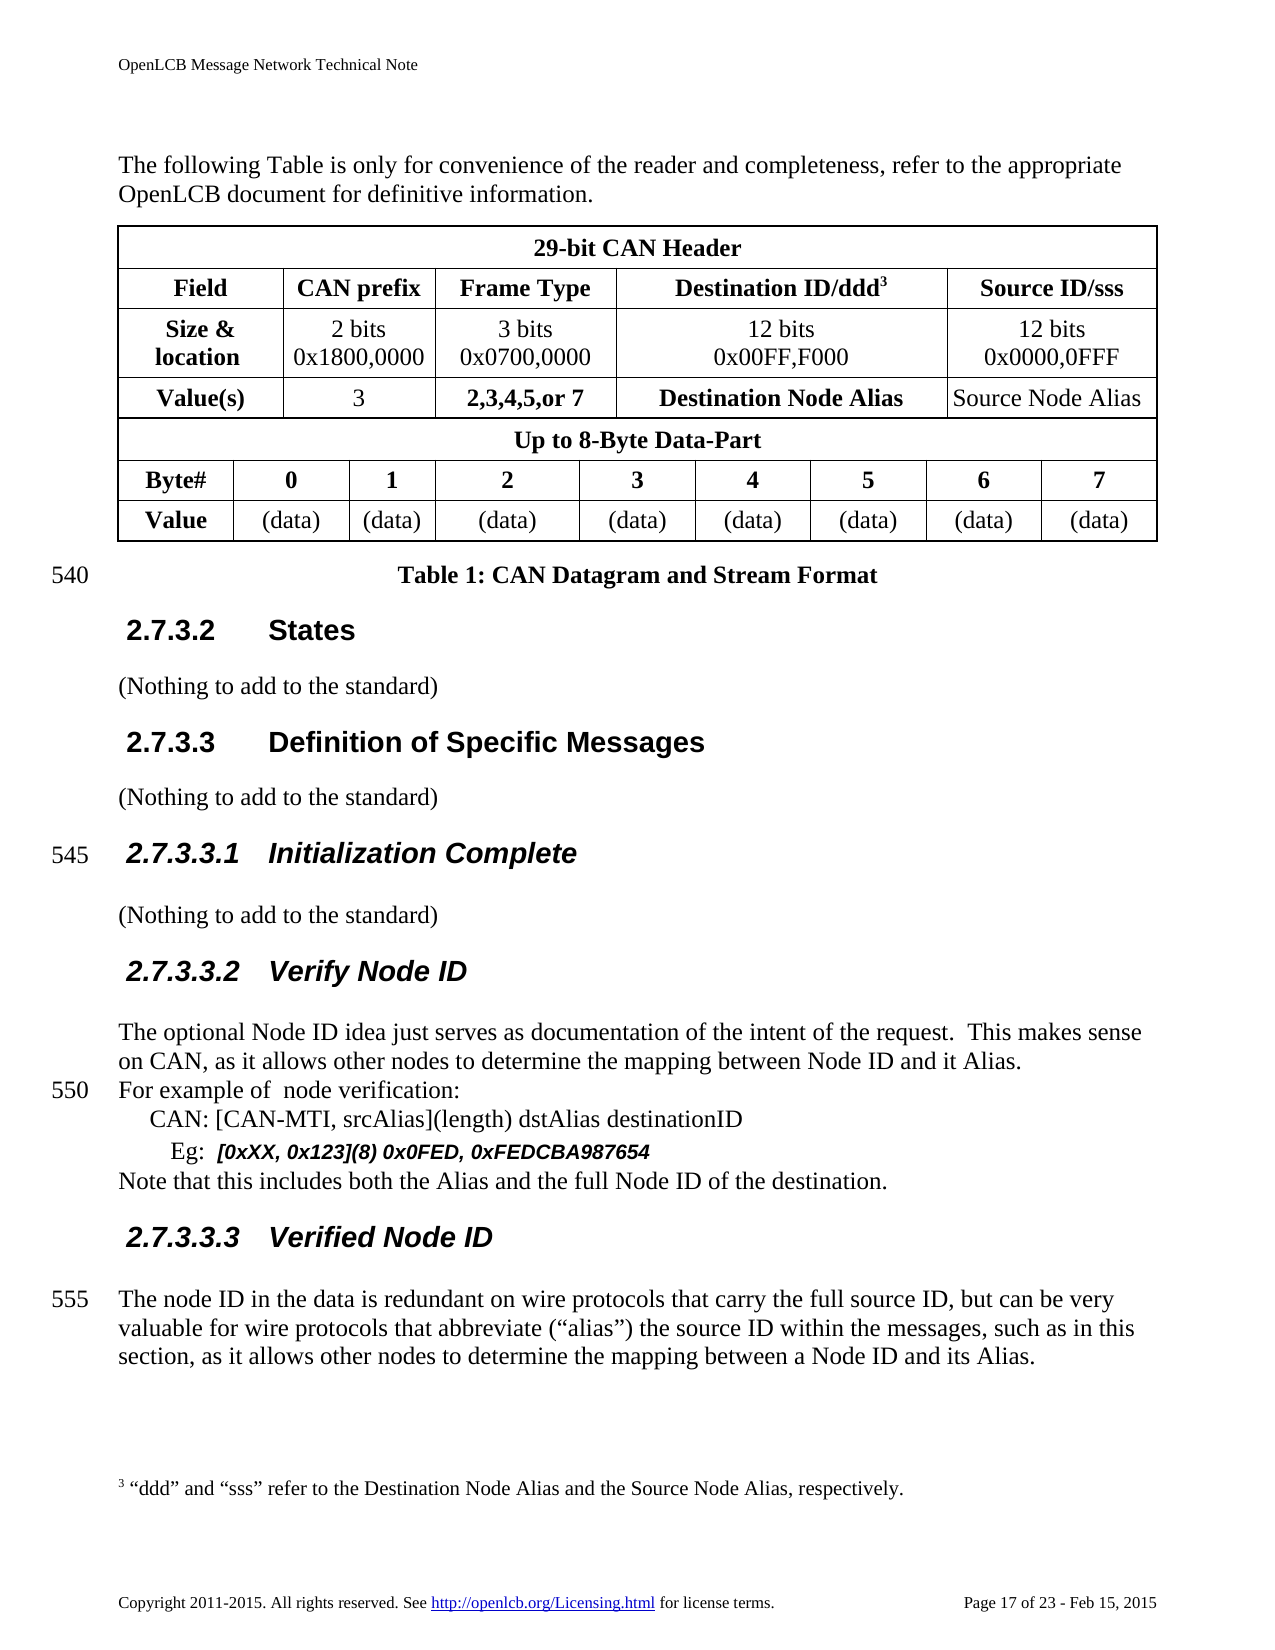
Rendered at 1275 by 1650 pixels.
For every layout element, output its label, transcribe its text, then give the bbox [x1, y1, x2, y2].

table_cell 3 bits 0x0700,0000 [436, 309, 616, 377]
table_cell 1 [350, 461, 435, 500]
text (Nothing to add to the standard) [118, 782, 1157, 811]
table_cell 7 [1042, 461, 1156, 500]
table_cell (data) [1042, 501, 1156, 540]
table_header 29-bit CAN Header [119, 227, 1156, 267]
text The optional Node ID idea just serves as documentation of the intent of the request. This makes sense on CAN, as it allows other nodes to determine the mapping between Node ID and it Alias. [118, 1017, 1157, 1075]
table_cell Field [119, 269, 283, 308]
text For example of node verification: CAN: [CAN-MTI, srcAlias](length) dstAlias destinationID Eg: [0xXX, 0x123](8) 0x0FED, 0xFEDCBA987654 Note that this includes both the Alias and the full Node ID of the destination. [118, 1075, 1157, 1195]
table_cell (data) [580, 501, 695, 540]
subtitle States [118, 613, 1157, 647]
table_cell 6 [927, 461, 1041, 500]
table_cell Value [119, 501, 233, 540]
table_cell 12 bits 0x00FF,F000 [617, 309, 947, 377]
table_cell 2,3,4,5,or 7 [436, 378, 616, 417]
table_cell Destination ID/ddd [617, 269, 947, 308]
subtitle Verified Node ID [118, 1220, 1157, 1254]
table_cell Source ID/sss [948, 269, 1156, 308]
table_cell Destination Node Alias [617, 378, 947, 417]
table_cell Byte# [119, 461, 233, 500]
table_cell (data) [927, 501, 1041, 540]
table_cell 4 [696, 461, 810, 500]
subtitle Initialization Complete [118, 836, 1157, 870]
text (Nothing to add to the standard) [118, 900, 1157, 929]
table_cell Source Node Alias [948, 378, 1156, 417]
table_cell (data) [234, 501, 349, 540]
subtitle Definition of Specific Messages [118, 725, 1157, 758]
table_cell Value(s) [119, 378, 283, 417]
text (Nothing to add to the standard) [118, 671, 1157, 700]
table_cell 0 [234, 461, 349, 500]
table_cell 3 [284, 378, 435, 417]
table_cell 2 bits 0x1800,0000 [284, 309, 435, 377]
table_cell (data) [696, 501, 810, 540]
subtitle Verify Node ID [118, 954, 1157, 987]
table_cell Size & location [119, 309, 283, 377]
text The following Table is only for convenience of the reader and completeness, refer to the appropriate OpenLCB document for definitive information. [118, 150, 1157, 207]
text The node ID in the data is redundant on wire protocols that carry the full source ID, but can be very valuable for wire protocols that abbreviate (“alias”) the source ID within the messages, such as in this section, as it allows other nodes to determine the mapping between a Node ID and its Alias. [118, 1284, 1157, 1370]
table_cell 2 [436, 461, 579, 500]
table_cell (data) [436, 501, 579, 540]
table_cell Up to 8-Byte Data-Part [119, 419, 1156, 459]
table_cell Frame Type [436, 269, 616, 308]
table_cell 5 [811, 461, 926, 500]
table_cell (data) [811, 501, 926, 540]
table_cell CAN prefix [284, 269, 435, 308]
text Table 1: CAN Datagram and Stream Format [118, 560, 1157, 589]
table_cell (data) [350, 501, 435, 540]
table_cell 12 bits 0x0000,0FFF [948, 309, 1156, 377]
table_cell 3 [580, 461, 695, 500]
